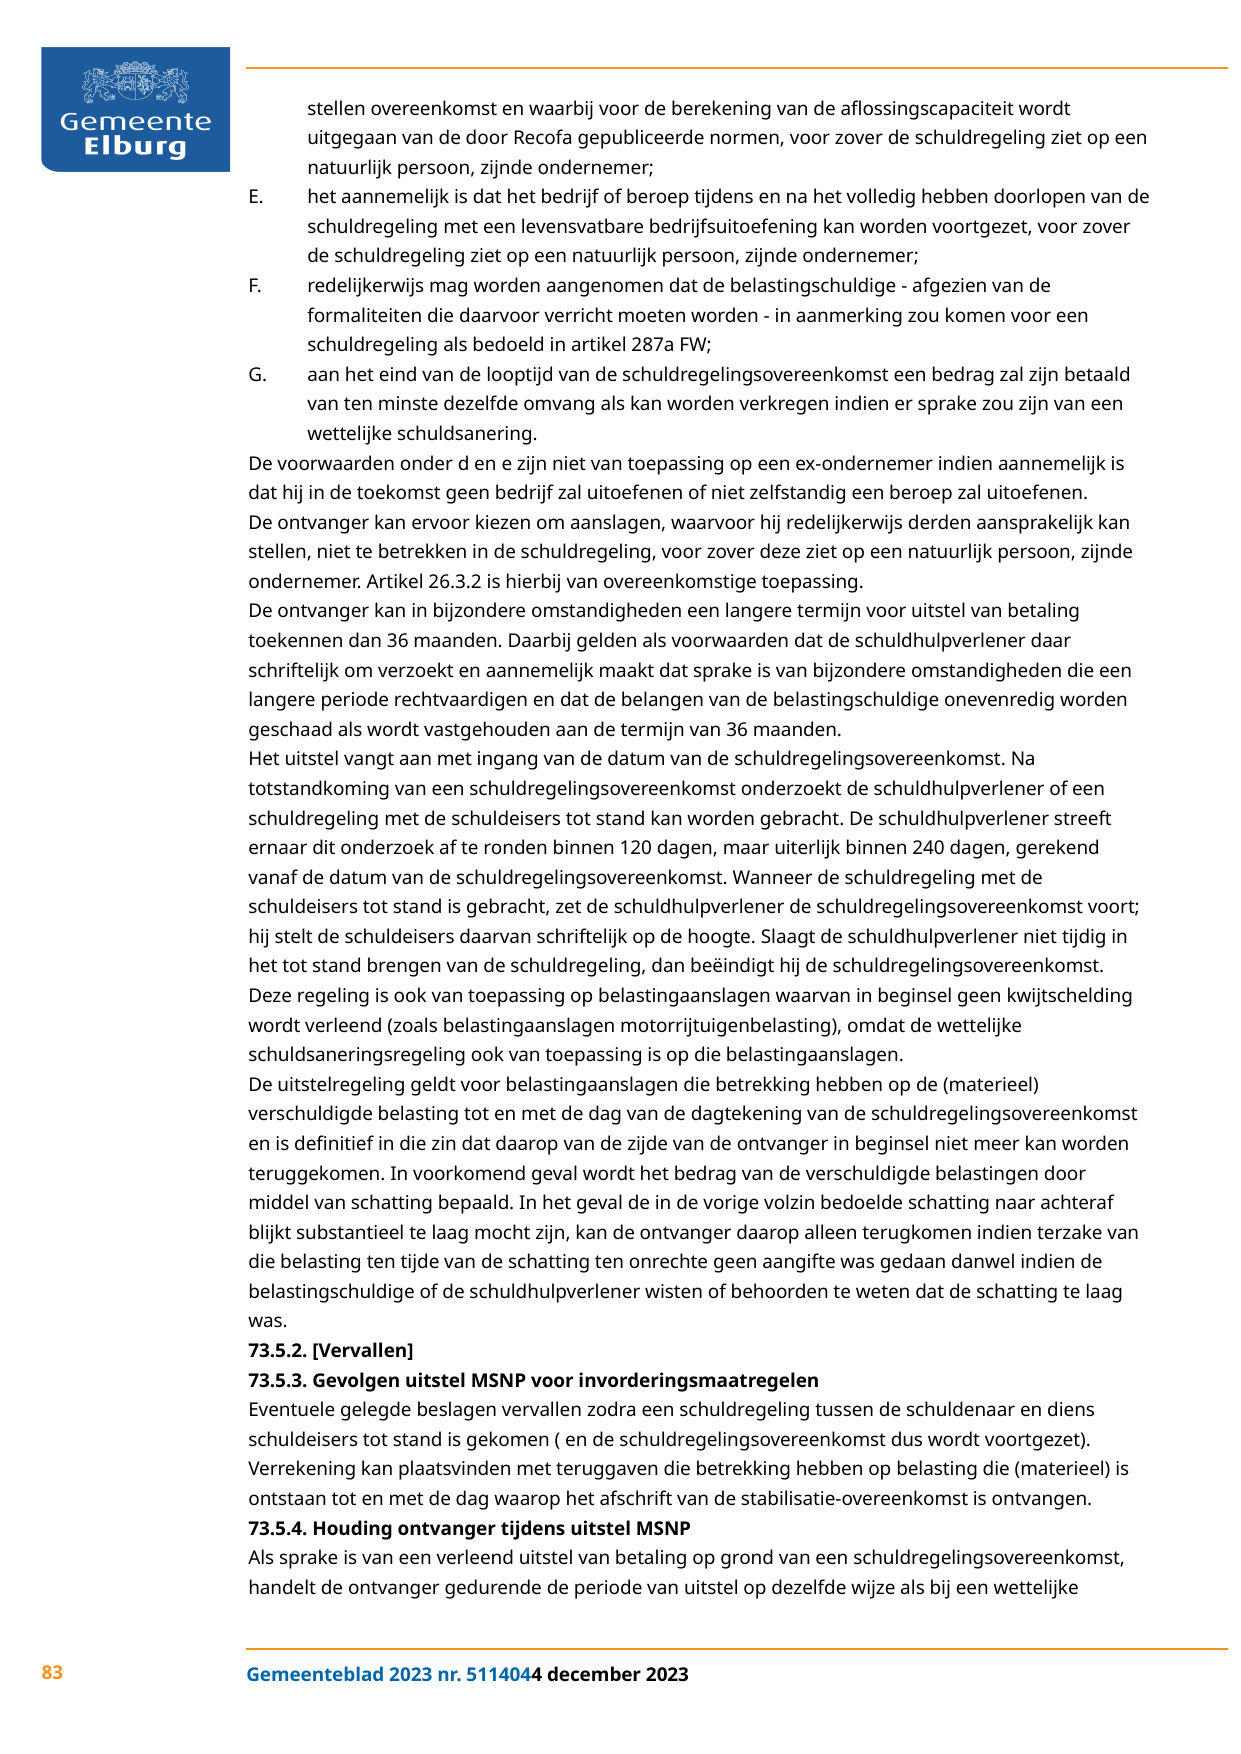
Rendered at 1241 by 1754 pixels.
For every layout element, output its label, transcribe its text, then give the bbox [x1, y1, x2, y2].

list stellen overeenkomst en waarbij voor de berekening van de aflossingscapaciteit wordt uitgegaan van de door Recofa gepubliceerde normen, voor zover de schuldregeling ziet op een natuurlijk persoon, zijnde ondernemer; [248, 95, 1152, 180]
picture [41, 47, 231, 172]
list het aannemelijk is dat het bedrijf of beroep tijdens en na het volledig hebben doorlopen van de schuldregeling met een levensvatbare bedrijfsuitoefening kan worden voortgezet, voor zover de schuldregeling ziet op een natuurlijk persoon, zijnde ondernemer; [248, 183, 1152, 268]
list redelijkerwijs mag worden aangenomen dat de belastingschuldige - afgezien van de formaliteiten die daarvoor verricht moeten worden - in aanmerking zou komen voor een schuldregeling als bedoeld in artikel 287a FW; [248, 272, 1152, 357]
text Eventuele gelegde beslagen vervallen zodra een schuldregeling tussen de schuldenaar en diens schuldeisers tot stand is gekomen ( en de schuldregelingsovereenkomst dus wordt voortgezet). Verrekening kan plaatsvinden met teruggaven die betrekking hebben op belasting die (materieel) is ontstaan tot en met de dag waarop het afschrift van de stabilisatie-overeenkomst is ontvangen. [248, 1396, 1152, 1511]
text 73.5.4. Houding ontvanger tijdens uitstel MSNP [248, 1515, 1152, 1541]
text Het uitstel vangt aan met ingang van de datum van de schuldregelingsovereenkomst. Na totstandkoming van een schuldregelingsovereenkomst onderzoekt de schuldhulpverlener of een schuldregeling met de schuldeisers tot stand kan worden gebracht. De schuldhulpverlener streeft ernaar dit onderzoek af te ronden binnen 120 dagen, maar uiterlijk binnen 240 dagen, gerekend vanaf de datum van de schuldregelingsovereenkomst. Wanneer de schuldregeling met de schuldeisers tot stand is gebracht, zet de schuldhulpverlener de schuldregelingsovereenkomst voort; hij stelt de schuldeisers daarvan schriftelijk op de hoogte. Slaagt de schuldhulpverlener niet tijdig in het tot stand brengen van de schuldregeling, dan beëindigt hij de schuldregelingsovereenkomst. [248, 746, 1152, 978]
text De ontvanger kan in bijzondere omstandigheden een langere termijn voor uitstel van betaling toekennen dan 36 maanden. Daarbij gelden als voorwaarden dat de schuldhulpverlener daar schriftelijk om verzoekt en aannemelijk maakt dat sprake is van bijzondere omstandigheden die een langere periode rechtvaardigen en dat de belangen van de belastingschuldige onevenredig worden geschaad als wordt vastgehouden aan de termijn van 36 maanden. [248, 598, 1152, 742]
text 73.5.3. Gevolgen uitstel MSNP voor invorderingsmaatregelen [248, 1367, 1152, 1393]
text 73.5.2. [Vervallen] [248, 1337, 1152, 1363]
text De ontvanger kan ervoor kiezen om aanslagen, waarvoor hij redelijkerwijs derden aansprakelijk kan stellen, niet te betrekken in de schuldregeling, voor zover deze ziet op een natuurlijk persoon, zijnde ondernemer. Artikel 26.3.2 is hierbij van overeenkomstige toepassing. [248, 509, 1152, 594]
text De uitstelregeling geldt voor belastingaanslagen die betrekking hebben op de (materieel) verschuldigde belasting tot en met de dag van de dagtekening van de schuldregelingsovereenkomst en is definitief in die zin dat daarop van de zijde van de ontvanger in beginsel niet meer kan worden teruggekomen. In voorkomend geval wordt het bedrag van de verschuldigde belastingen door middel van schatting bepaald. In het geval de in de vorige volzin bedoelde schatting naar achteraf blijkt substantieel te laag mocht zijn, kan de ontvanger daarop alleen terugkomen indien terzake van die belasting ten tijde van de schatting ten onrechte geen aangifte was gedaan danwel indien de belastingschuldige of de schuldhulpverlener wisten of behoorden te weten dat de schatting te laag was. [248, 1071, 1152, 1333]
text Als sprake is van een verleend uitstel van betaling op grond van een schuldregelingsovereenkomst, handelt de ontvanger gedurende de periode van uitstel op dezelfde wijze als bij een wettelijke [248, 1544, 1152, 1600]
list aan het eind van de looptijd van de schuldregelingsovereenkomst een bedrag zal zijn betaald van ten minste dezelfde omvang als kan worden verkregen indien er sprake zou zijn van een wettelijke schuldsanering. [248, 361, 1152, 446]
text Deze regeling is ook van toepassing op belastingaanslagen waarvan in beginsel geen kwijtschelding wordt verleend (zoals belastingaanslagen motorrijtuigenbelasting), omdat de wettelijke schuldsaneringsregeling ook van toepassing is op die belastingaanslagen. [248, 982, 1152, 1067]
text De voorwaarden onder d en e zijn niet van toepassing op een ex-ondernemer indien aannemelijk is dat hij in de toekomst geen bedrijf zal uitoefenen of niet zelfstandig een beroep zal uitoefenen. [248, 450, 1152, 505]
